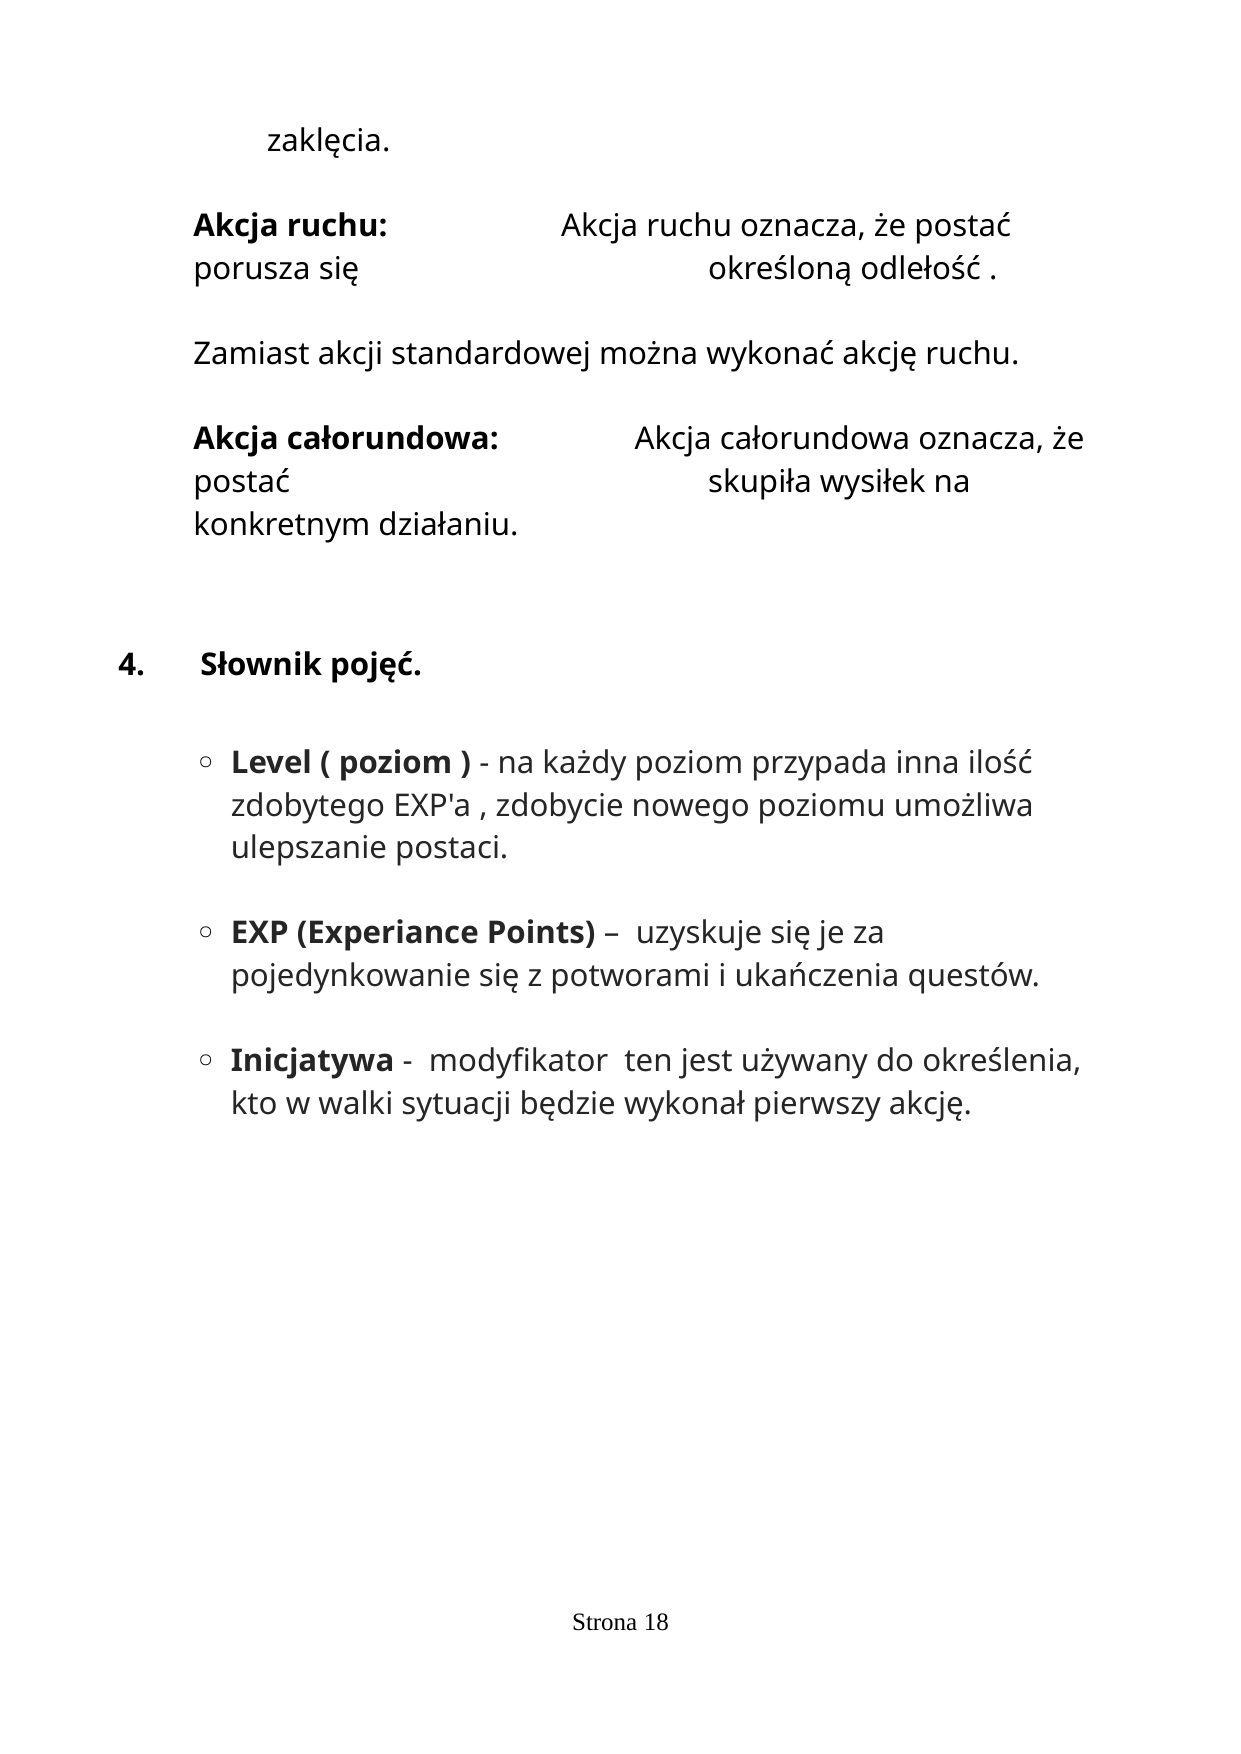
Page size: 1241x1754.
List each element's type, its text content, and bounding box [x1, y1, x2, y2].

text 4. Słownik pojęć. [118, 642, 1122, 685]
list EXP (Experiance Points) – uzyskuje się je za pojedynkowanie się z potworami i ukańczenia questów. [193, 910, 1122, 1038]
list Level ( poziom ) - na każdy poziom przypada inna ilość zdobytego EXP'a , zdobycie nowego poziomu umożliwa ulepszanie postaci. [193, 740, 1122, 868]
list zaklęcia. [156, 118, 1122, 161]
list Inicjatywa - modyfikator ten jest używany do określenia, kto w walki sytuacji będzie wykonał pierwszy akcję. [193, 1038, 1122, 1166]
list Akcja ruchu: Akcja ruchu oznacza, że postać porusza się określoną odlełość . [156, 203, 1122, 288]
list Zamiast akcji standardowej można wykonać akcję ruchu. [156, 331, 1122, 374]
list Akcja całorundowa: Akcja całorundowa oznacza, że postać skupiła wysiłek na konkretnym działaniu. [156, 416, 1122, 544]
